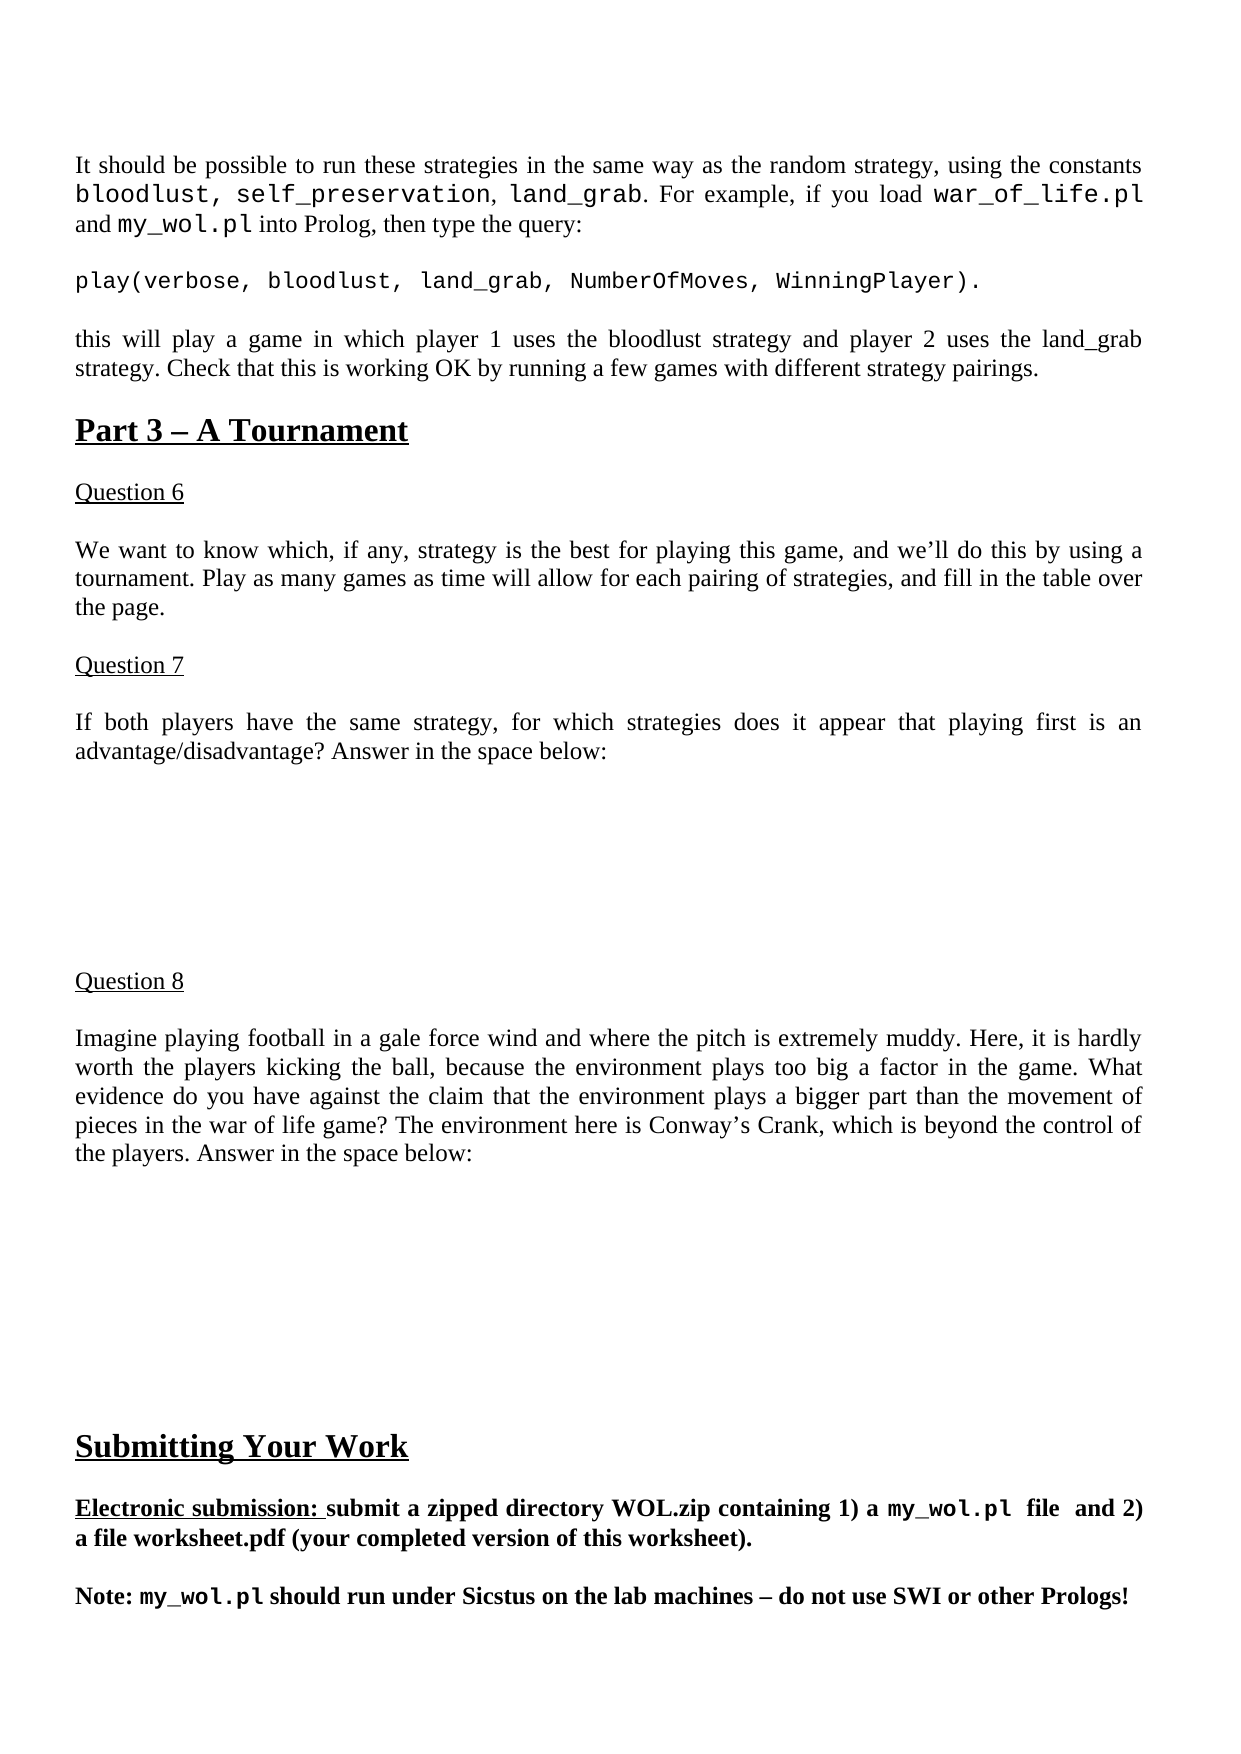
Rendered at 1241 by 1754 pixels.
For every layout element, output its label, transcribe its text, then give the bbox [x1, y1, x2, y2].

subtitle Question 8 [75, 966, 1144, 995]
subtitle Question 6 [75, 477, 1144, 506]
subtitle Submitting Your Work [75, 1426, 1144, 1464]
subtitle Part 3 – A Tournament [75, 410, 1144, 448]
text Question 7 [75, 650, 1144, 678]
text Electronic submission: submit a zipped directory WOL.zip containing 1) a my_wol.pl file and 2) a file worksheet.pdf (your completed version of this worksheet). [75, 1493, 1144, 1552]
text Note: my_wol.pl should run under Sicstus on the lab machines – do not use SWI or other Prologs! [75, 1581, 1144, 1611]
text this will play a game in which player 1 uses the bloodlust strategy and player 2 uses the land_grab strategy. Check that this is working OK by running a few games with different strategy pairings. [75, 324, 1144, 381]
text play(verbose, bloodlust, land_grab, NumberOfMoves, WinningPlayer). [75, 269, 1144, 295]
text It should be possible to run these strategies in the same way as the random strategy, using the constants bloodlust, self_preservation, land_grab. For example, if you load war_of_life.pl and my_wol.pl into Prolog, then type the query: [75, 150, 1144, 240]
text If both players have the same strategy, for which strategies does it appear that playing first is an advantage/disadvantage? Answer in the space below: [75, 707, 1144, 765]
text Imagine playing football in a gale force wind and where the pitch is extremely muddy. Here, it is hardly worth the players kicking the ball, because the environment plays too big a factor in the game. What evidence do you have against the claim that the environment plays a bigger part than the movement of pieces in the war of life game? The environment here is Conway’s Crank, which is beyond the control of the players. Answer in the space below: [75, 1023, 1144, 1167]
text We want to know which, if any, strategy is the best for playing this game, and we’ll do this by using a tournament. Play as many games as time will allow for each pairing of strategies, and fill in the table over the page. [75, 535, 1144, 621]
